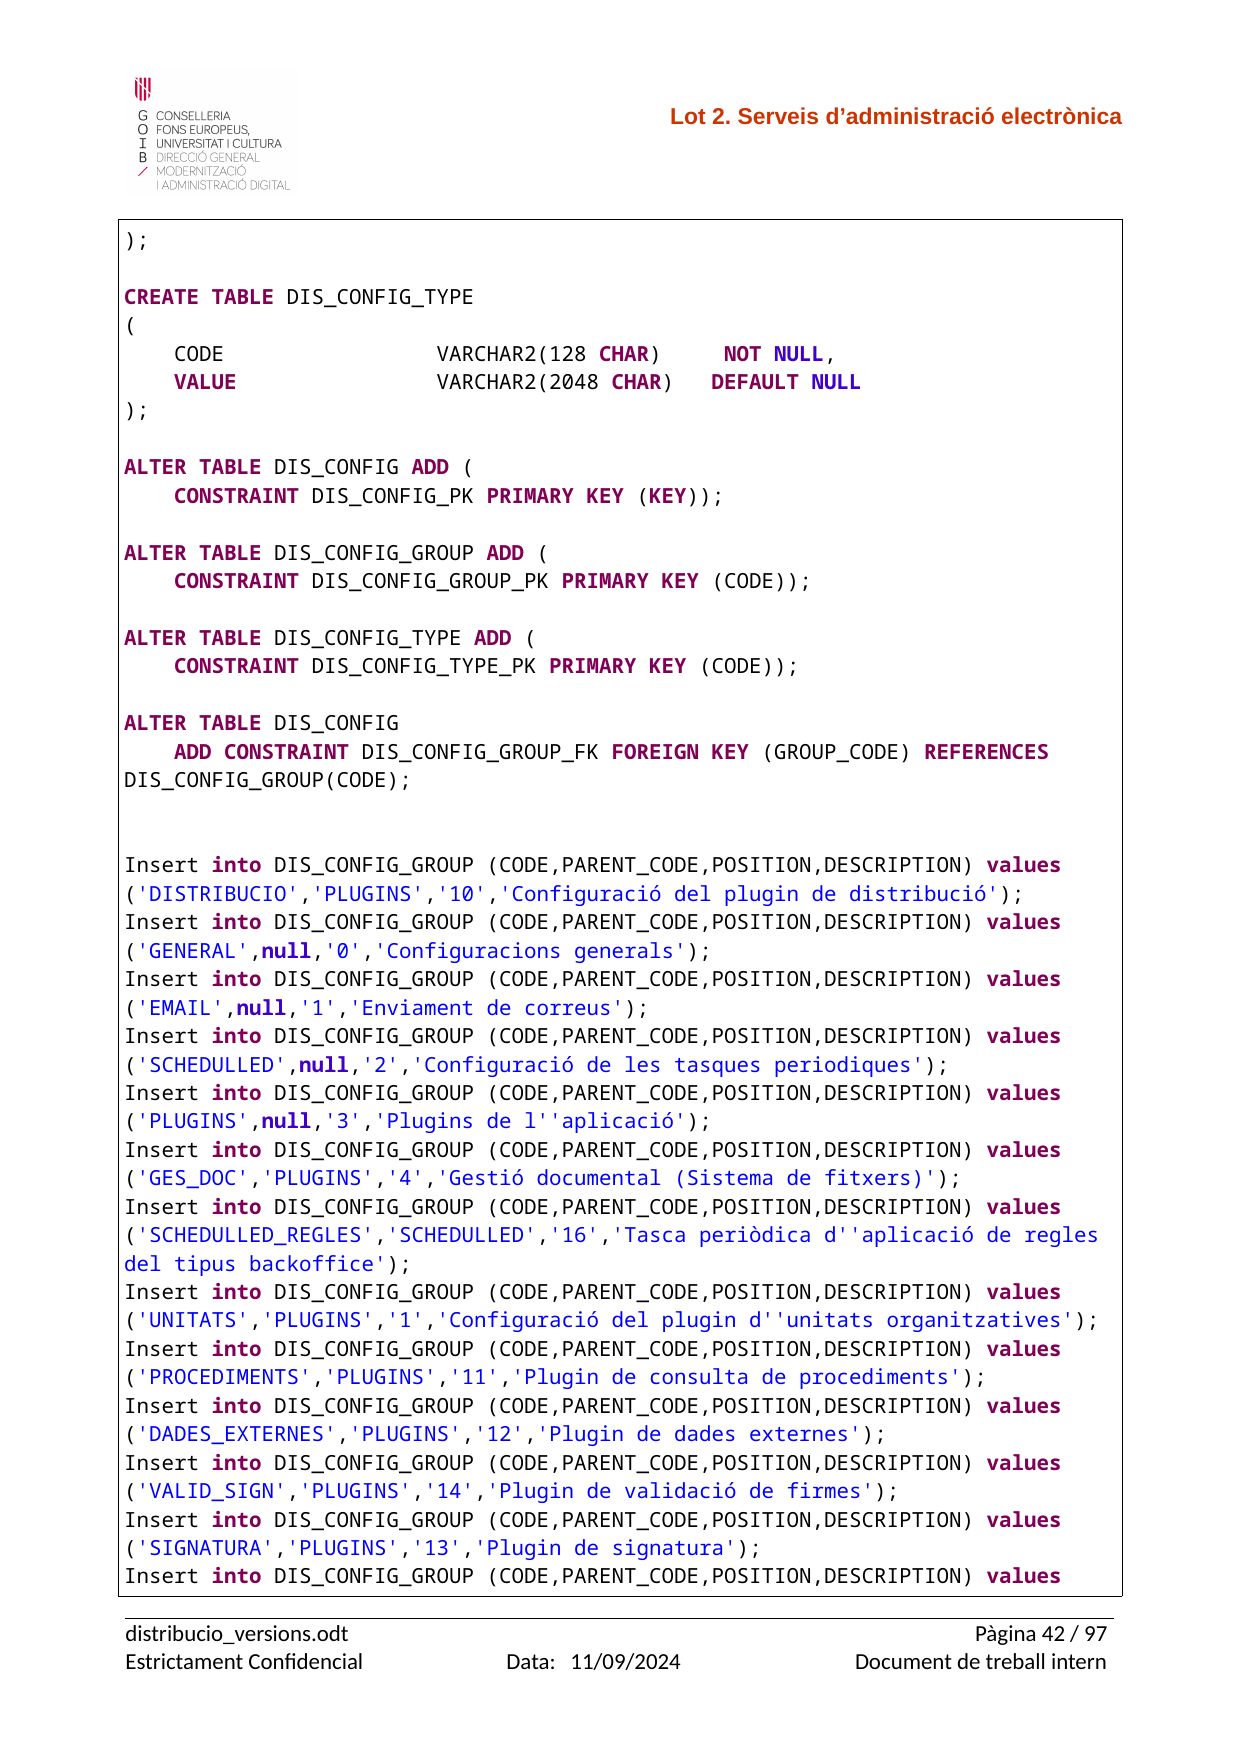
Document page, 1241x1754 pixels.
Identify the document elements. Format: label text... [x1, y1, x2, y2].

table_header ); CREATE TABLE DIS_CONFIG_TYPE ( CODE VARCHAR2(128 CHAR) NOT NULL, VALUE VARCHAR2(2048 CHAR) DEFAULT NULL ); ALTER TABLE DIS_CONFIG ADD ( CONSTRAINT DIS_CONFIG_PK PRIMARY KEY (KEY)); ALTER TABLE DIS_CONFIG_GROUP ADD ( CONSTRAINT DIS_CONFIG_GROUP_PK PRIMARY KEY (CODE)); ALTER TABLE DIS_CONFIG_TYPE ADD ( CONSTRAINT DIS_CONFIG_TYPE_PK PRIMARY KEY (CODE)); ALTER TABLE DIS_CONFIG ADD CONSTRAINT DIS_CONFIG_GROUP_FK FOREIGN KEY (GROUP_CODE) REFERENCES DIS_CONFIG_GROUP(CODE); Insert into DIS_CONFIG_GROUP (CODE,PARENT_CODE,POSITION,DESCRIPTION) values ('DISTRIBUCIO','PLUGINS','10','Configuració del plugin de distribució'); Insert into DIS_CONFIG_GROUP (CODE,PARENT_CODE,POSITION,DESCRIPTION) values ('GENERAL',null,'0','Configuracions generals'); Insert into DIS_CONFIG_GROUP (CODE,PARENT_CODE,POSITION,DESCRIPTION) values ('EMAIL',null,'1','Enviament de correus'); Insert into DIS_CONFIG_GROUP (CODE,PARENT_CODE,POSITION,DESCRIPTION) values ('SCHEDULLED',null,'2','Configuració de les tasques periodiques'); Insert into DIS_CONFIG_GROUP (CODE,PARENT_CODE,POSITION,DESCRIPTION) values ('PLUGINS',null,'3','Plugins de l''aplicació'); Insert into DIS_CONFIG_GROUP (CODE,PARENT_CODE,POSITION,DESCRIPTION) values ('GES_DOC','PLUGINS','4','Gestió documental (Sistema de fitxers)'); Insert into DIS_CONFIG_GROUP (CODE,PARENT_CODE,POSITION,DESCRIPTION) values ('SCHEDULLED_REGLES','SCHEDULLED','16','Tasca periòdica d''aplicació de regles del tipus backoffice'); Insert into DIS_CONFIG_GROUP (CODE,PARENT_CODE,POSITION,DESCRIPTION) values ('UNITATS','PLUGINS','1','Configuració del plugin d''unitats organitzatives'); Insert into DIS_CONFIG_GROUP (CODE,PARENT_CODE,POSITION,DESCRIPTION) values ('PROCEDIMENTS','PLUGINS','11','Plugin de consulta de procediments'); Insert into DIS_CONFIG_GROUP (CODE,PARENT_CODE,POSITION,DESCRIPTION) values ('DADES_EXTERNES','PLUGINS','12','Plugin de dades externes'); Insert into DIS_CONFIG_GROUP (CODE,PARENT_CODE,POSITION,DESCRIPTION) values ('VALID_SIGN','PLUGINS','14','Plugin de validació de firmes'); Insert into DIS_CONFIG_GROUP (CODE,PARENT_CODE,POSITION,DESCRIPTION) values ('SIGNATURA','PLUGINS','13','Plugin de signatura'); Insert into DIS_CONFIG_GROUP (CODE,PARENT_CODE,POSITION,DESCRIPTION) values [119, 220, 1122, 1596]
picture [126, 70, 299, 197]
